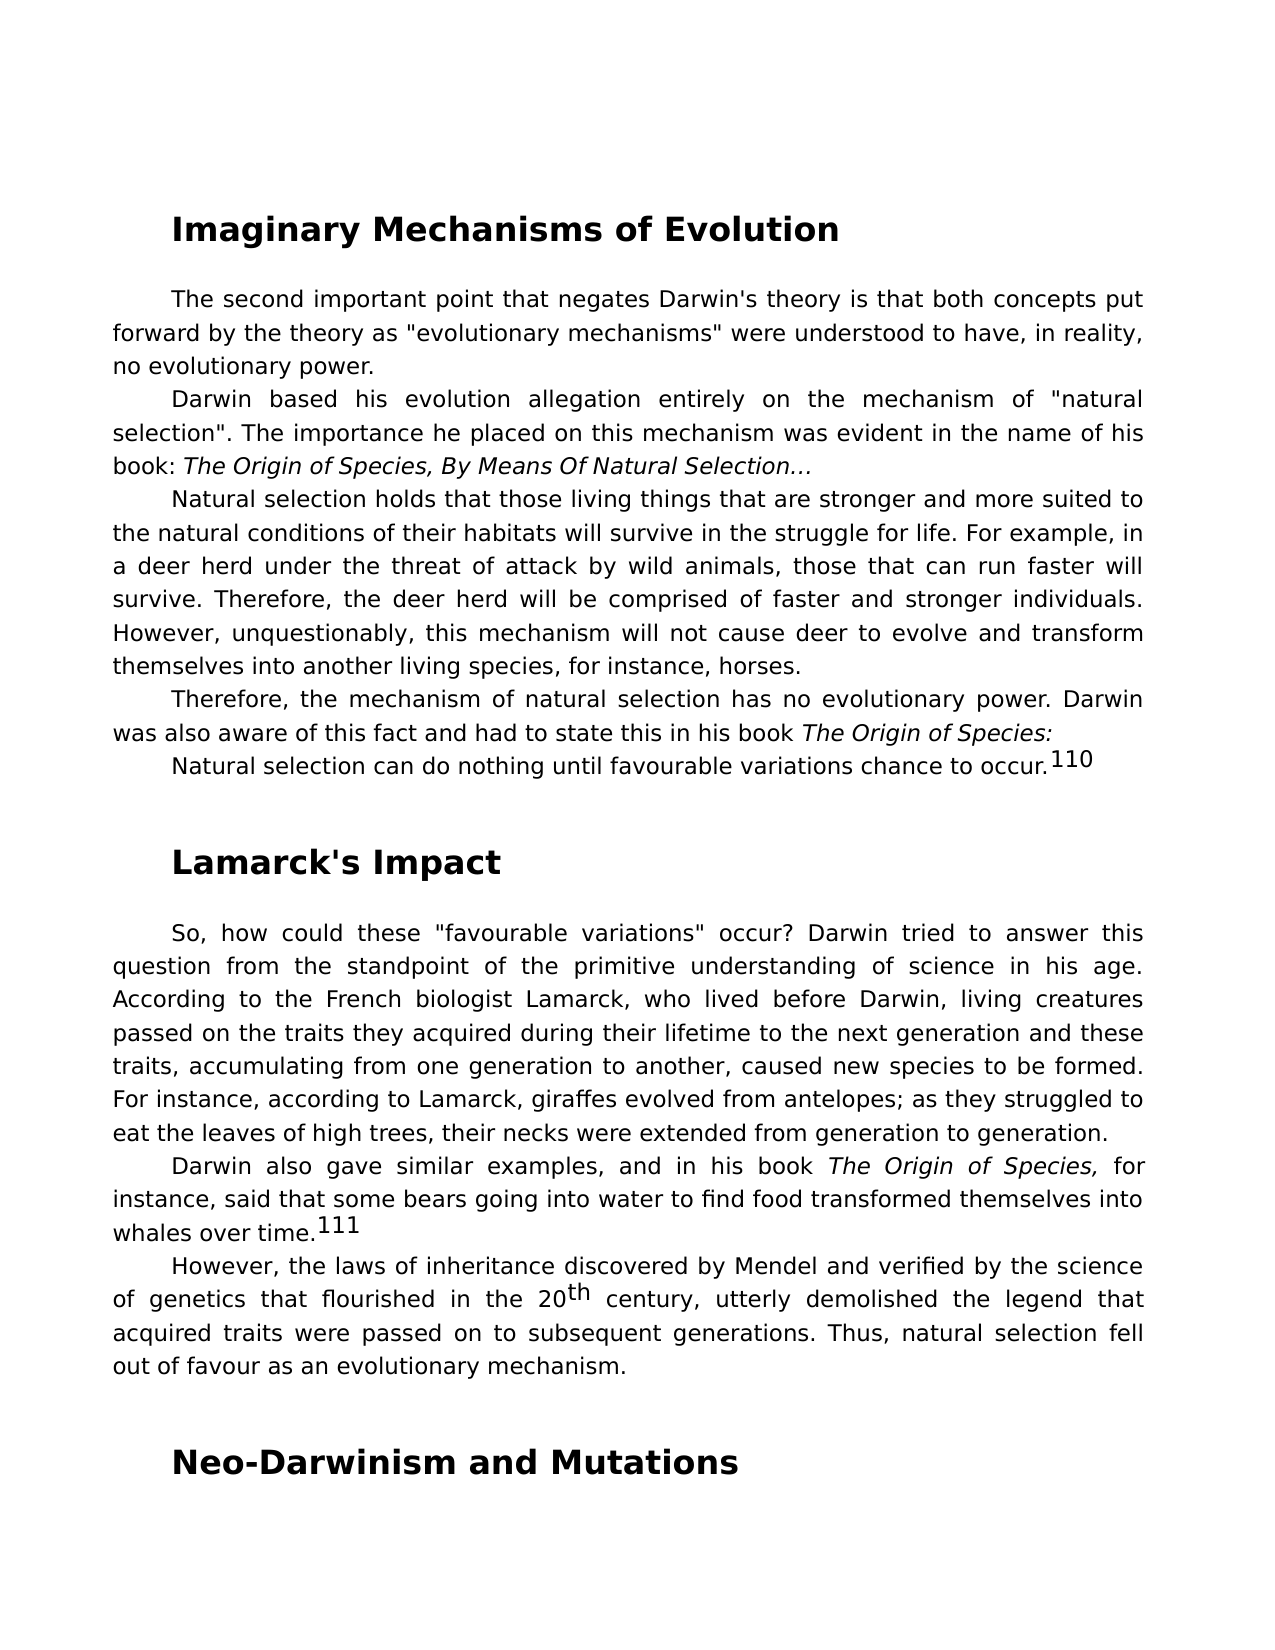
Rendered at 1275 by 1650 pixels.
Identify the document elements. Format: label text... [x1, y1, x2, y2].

text So, how could these "favourable variations" occur? Darwin tried to answer this question from the standpoint of the primitive understanding of science in his age. According to the French biologist Lamarck, who lived before Darwin, living creatures passed on the traits they acquired during their lifetime to the next generation and these traits, accumulating from one generation to another, caused new species to be formed. For instance, according to Lamarck, giraffes evolved from antelopes; as they struggled to eat the leaves of high trees, their necks were extended from generation to generation. [112, 914, 1145, 1148]
text Darwin based his evolution allegation entirely on the mechanism of "natural selection". The importance he placed on this mechanism was evident in the name of his book: The Origin of Species, By Means Of Natural Selection… [112, 381, 1145, 481]
text Therefore, the mechanism of natural selection has no evolutionary power. Darwin was also aware of this fact and had to state this in his book The Origin of Species: [112, 681, 1145, 748]
text The second important point that negates Darwin's theory is that both concepts put forward by the theory as "evolutionary mechanisms" were understood to have, in reality, no evolutionary power. [112, 281, 1145, 381]
text Imaginary Mechanisms of Evolution [112, 214, 1145, 248]
text Neo-Darwinism and Mutations [112, 1448, 1145, 1481]
text Natural selection can do nothing until favourable variations chance to occur.110 [112, 748, 1145, 781]
text However, the laws of inheritance discovered by Mendel and verified by the science of genetics that flourished in the 20th century, utterly demolished the legend that acquired traits were passed on to subsequent generations. Thus, natural selection fell out of favour as an evolutionary mechanism. [112, 1248, 1145, 1381]
text Natural selection holds that those living things that are stronger and more suited to the natural conditions of their habitats will survive in the struggle for life. For example, in a deer herd under the threat of attack by wild animals, those that can run faster will survive. Therefore, the deer herd will be comprised of faster and stronger individuals. However, unquestionably, this mechanism will not cause deer to evolve and transform themselves into another living species, for instance, horses. [112, 481, 1145, 681]
text Darwin also gave similar examples, and in his book The Origin of Species, for instance, said that some bears going into water to find food transformed themselves into whales over time.111 [112, 1148, 1145, 1248]
text Lamarck's Impact [112, 848, 1145, 881]
